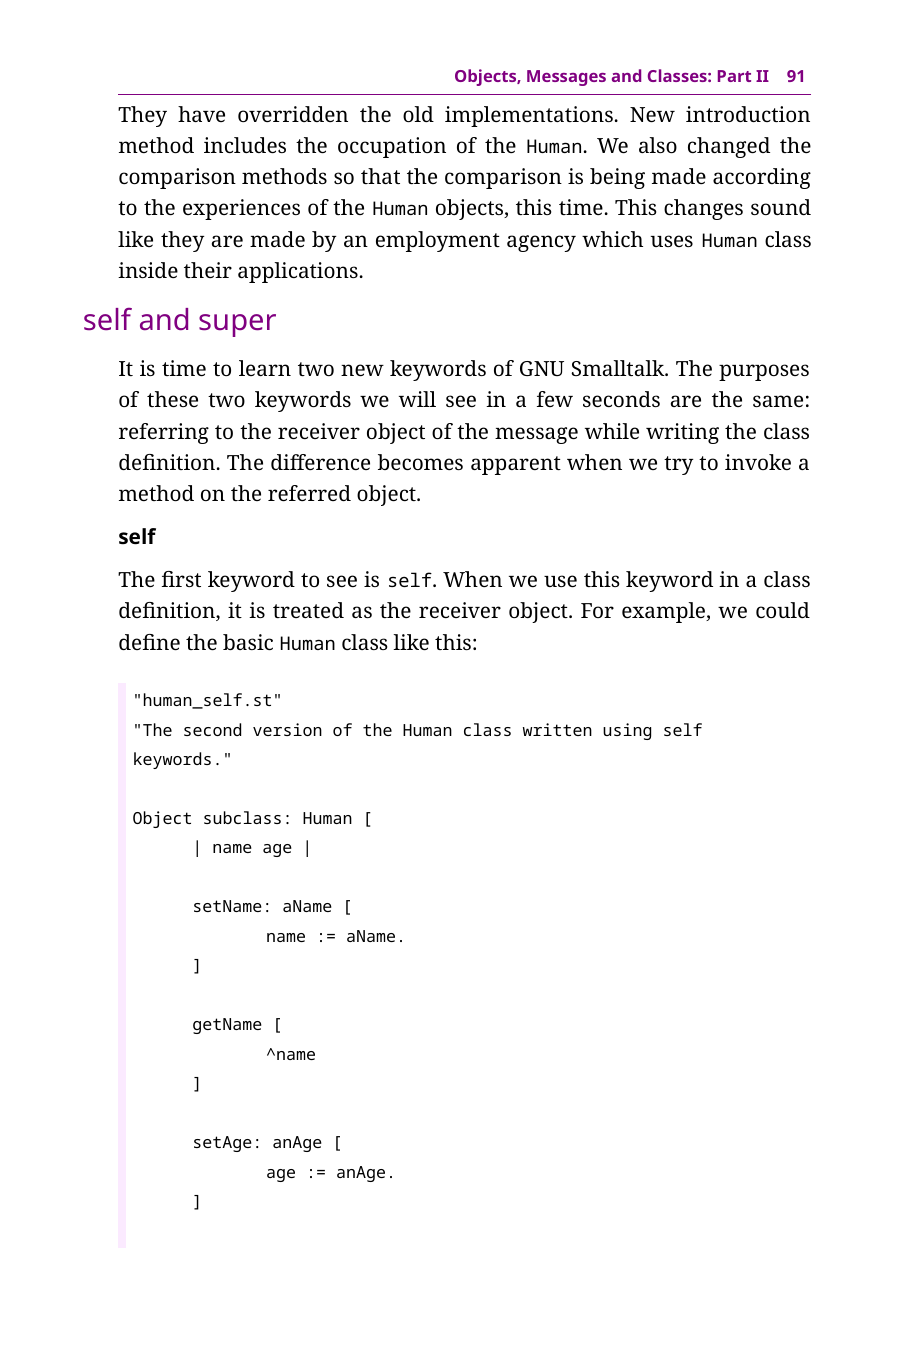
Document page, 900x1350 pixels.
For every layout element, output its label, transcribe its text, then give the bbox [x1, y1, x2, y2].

text "human_self.st" "The second version of the Human class written using self keywords." Object subclass: Human [ | name age | setName: aName [ name := aName. ] getName [ ^name ] setAge: anAge [ age := anAge. ] [126, 683, 811, 1248]
text They have overridden the old implementations. New introduction method includes the occupation of the Human. We also changed the comparison methods so that the comparison is being made according to the experiences of the Human objects, this time. This changes sound like they are made by an employment agency which uses Human class inside their applications. [118, 100, 811, 284]
text The first keyword to see is self. When we use this keyword in a class definition, it is treated as the receiver object. For example, we could define the basic Human class like this: [118, 565, 811, 656]
subtitle self and super [83, 299, 811, 339]
text It is time to learn two new keywords of GNU Smalltalk. The purposes of these two keywords we will see in a few seconds are the same: referring to the receiver object of the message while writing the class definition. The difference becomes apparent when we try to invoke a method on the referred object. [118, 354, 811, 508]
subtitle self [118, 522, 811, 551]
